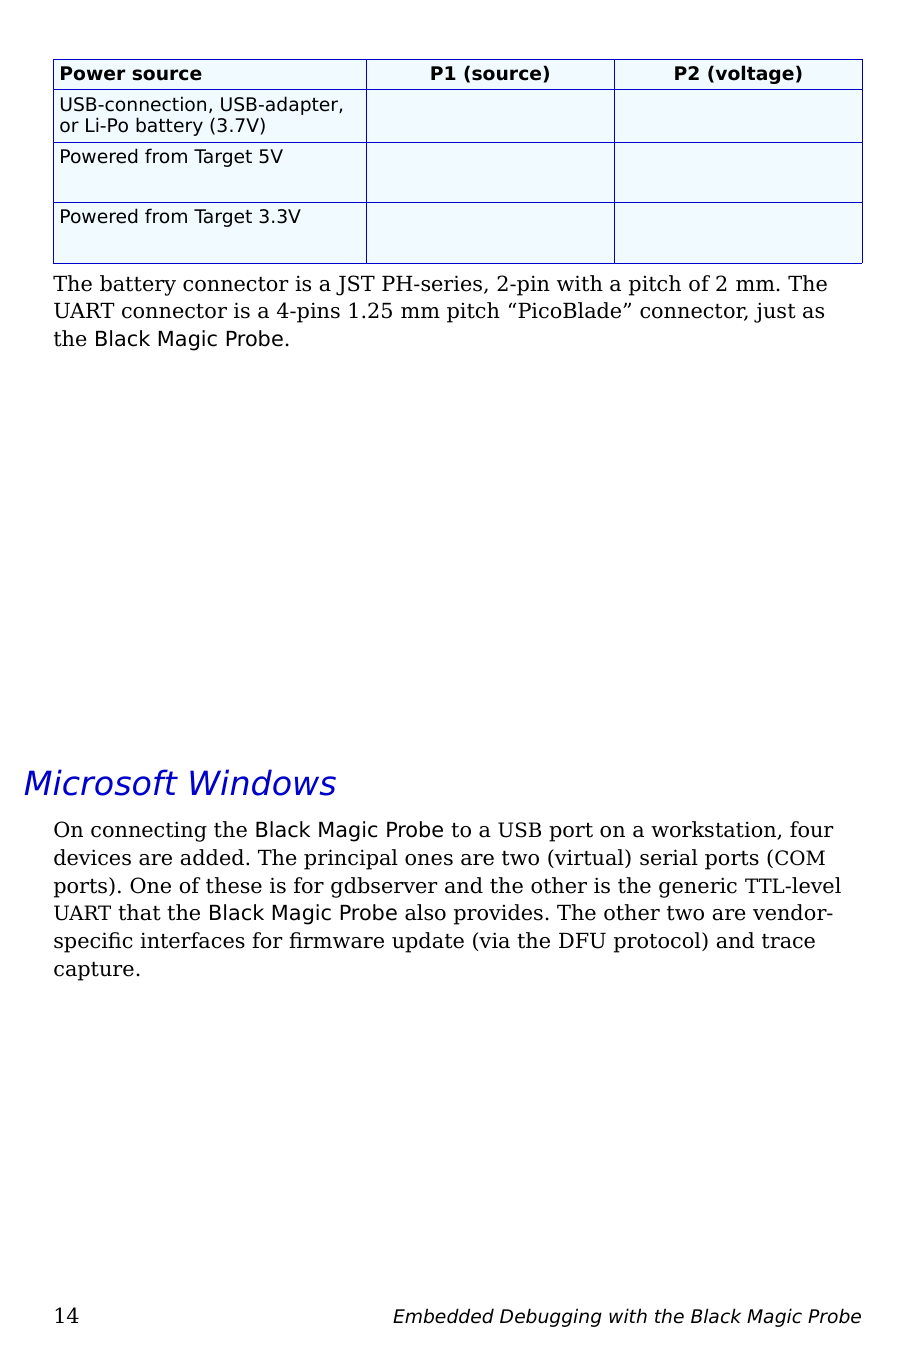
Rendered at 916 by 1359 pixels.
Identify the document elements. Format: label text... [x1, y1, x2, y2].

table_cell [615, 203, 862, 263]
text On connecting the Black Magic Probe to a USB port on a workstation, four devices are added. The principal ones are two (virtual) serial ports (COM ports). One of these is for gdbserver and the other is the generic TTL-level UART that the Black Magic Probe also provides. The other two are vendor-specific interfaces for firmware update (via the DFU protocol) and trace capture. [53, 818, 862, 981]
table_cell [615, 143, 862, 202]
table_header P1 (source) [367, 60, 614, 89]
table_cell Powered from Target 5V [54, 143, 366, 202]
table_cell USB-connection, USB-adapter, or Li-Po battery (3.7V) [54, 90, 366, 142]
table_header P2 (voltage) [615, 60, 862, 89]
table_cell [367, 203, 614, 263]
table_cell [615, 90, 862, 142]
table_header Power source [54, 60, 366, 89]
table_cell [367, 143, 614, 202]
subtitle Microsoft Windows [24, 764, 862, 803]
text The battery connector is a JST PH-series, 2-pin with a pitch of 2 mm. The UART connector is a 4-pins 1.25 mm pitch “PicoBlade” connector, just as the Black Magic Probe. [53, 272, 862, 351]
table_cell [367, 90, 614, 142]
table_cell Powered from Target 3.3V [54, 203, 366, 263]
